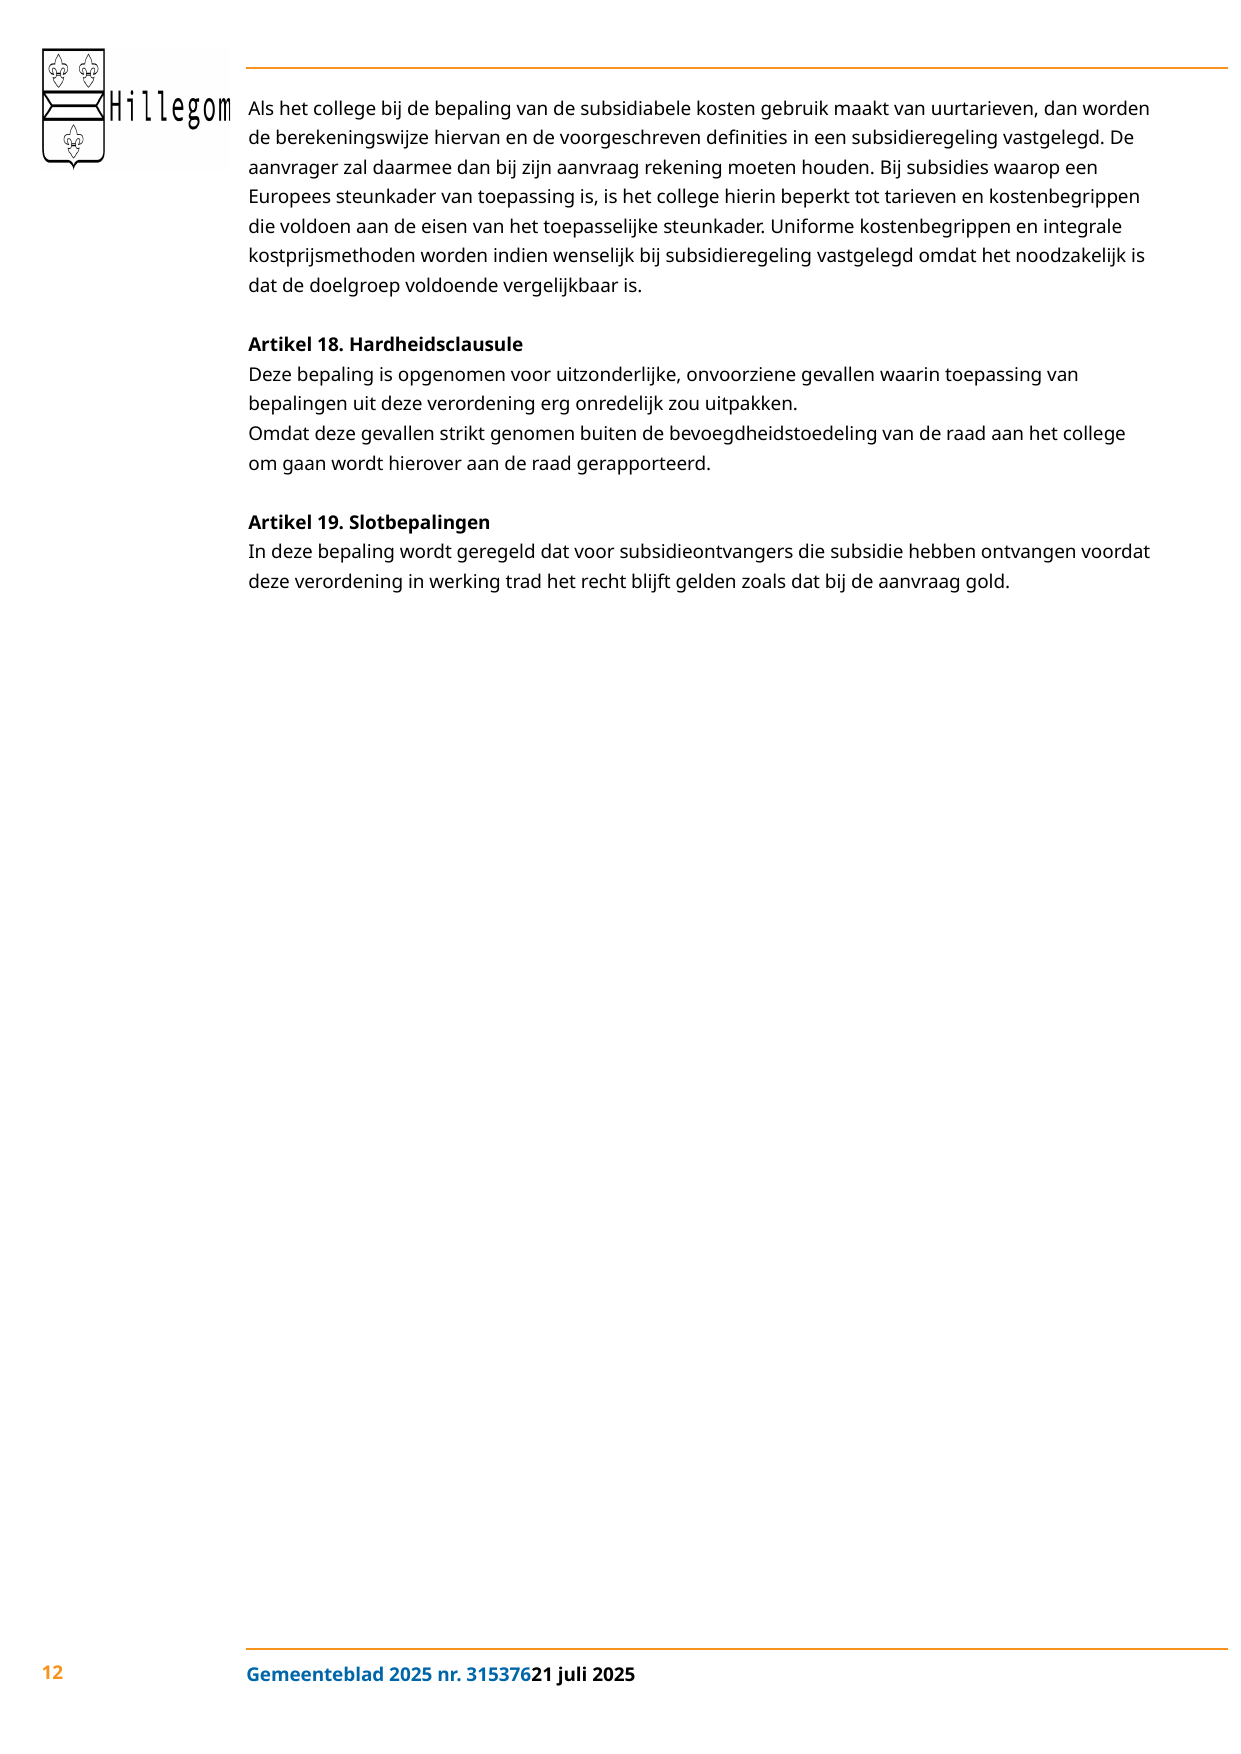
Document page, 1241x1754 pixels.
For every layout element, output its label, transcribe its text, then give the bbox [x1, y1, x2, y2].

picture [41, 47, 231, 172]
text Als het college bij de bepaling van de subsidiabele kosten gebruik maakt van uurtarieven, dan worden de berekeningswijze hiervan en de voorgeschreven definities in een subsidieregeling vastgelegd. De aanvrager zal daarmee dan bij zijn aanvraag rekening moeten houden. Bij subsidies waarop een Europees steunkader van toepassing is, is het college hierin beperkt tot tarieven en kostenbegrippen die voldoen aan de eisen van het toepasselijke steunkader. Uniforme kostenbegrippen en integrale kostprijsmethoden worden indien wenselijk bij subsidieregeling vastgelegd omdat het noodzakelijk is dat de doelgroep voldoende vergelijkbaar is. [248, 95, 1152, 298]
text Artikel 18. Hardheidsclausule [248, 331, 1152, 357]
text Artikel 19. Slotbepalingen [248, 509, 1152, 535]
text Deze bepaling is opgenomen voor uitzonderlijke, onvoorziene gevallen waarin toepassing van bepalingen uit deze verordening erg onredelijk zou uitpakken. [248, 361, 1152, 416]
text Omdat deze gevallen strikt genomen buiten de bevoegdheidstoedeling van de raad aan het college om gaan wordt hierover aan de raad gerapporteerd. [248, 420, 1152, 476]
text In deze bepaling wordt geregeld dat voor subsidieontvangers die subsidie hebben ontvangen voordat deze verordening in werking trad het recht blijft gelden zoals dat bij de aanvraag gold. [248, 538, 1152, 594]
